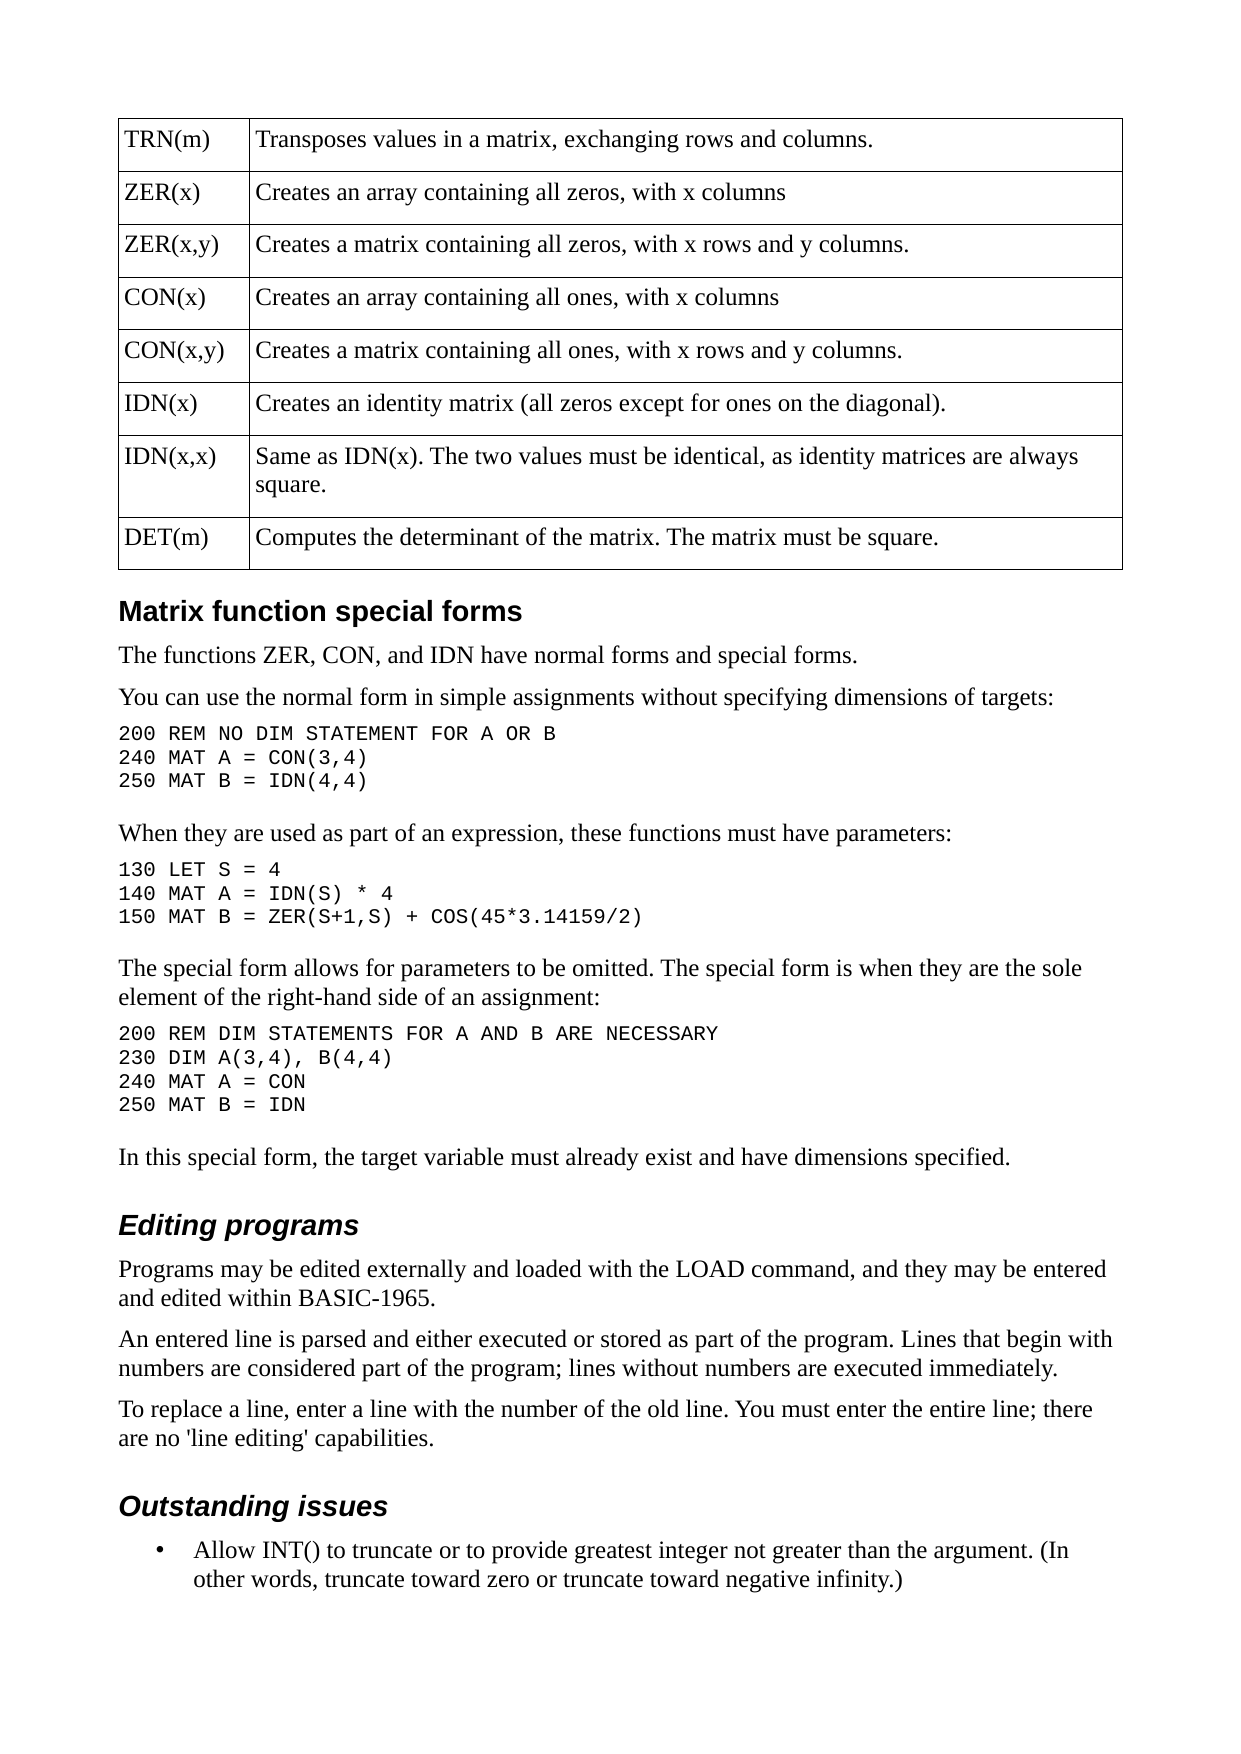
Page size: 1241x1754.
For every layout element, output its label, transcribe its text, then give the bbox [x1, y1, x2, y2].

text 250 MAT B = IDN [118, 1094, 1122, 1118]
table_cell ZER(x,y) [119, 225, 249, 277]
text When they are used as part of an expression, these functions must have parameters: [118, 818, 1122, 846]
text The special form allows for parameters to be omitted. The special form is when they are the sole element of the right-hand side of an assignment: [118, 953, 1122, 1011]
table_cell DET(m) [119, 518, 249, 569]
text 250 MAT B = IDN(4,4) [118, 770, 1122, 794]
text 240 MAT A = CON(3,4) [118, 747, 1122, 770]
text You can use the normal form in simple assignments without specifying dimensions of targets: [118, 682, 1122, 711]
table_cell Creates a matrix containing all ones, with x rows and y columns. [250, 330, 1122, 382]
table_cell CON(x) [119, 278, 249, 329]
text To replace a line, enter a line with the number of the old line. You must enter the entire line; there are no 'line editing' capabilities. [118, 1394, 1122, 1451]
table_cell ZER(x) [119, 172, 249, 224]
list Allow INT() to truncate or to provide greatest integer not greater than the argument. (In other words, truncate toward zero or truncate toward negative infinity.) [156, 1535, 1122, 1592]
table_cell CON(x,y) [119, 330, 249, 382]
text 140 MAT A = IDN(S) * 4 [118, 882, 1122, 906]
subtitle Outstanding issues [118, 1489, 1122, 1522]
table_cell Same as IDN(x). The two values must be identical, as identity matrices are always square. [250, 436, 1122, 517]
table_cell Transposes values in a matrix, exchanging rows and columns. [250, 119, 1122, 171]
text 200 REM NO DIM STATEMENT FOR A OR B [118, 723, 1122, 747]
text 130 LET S = 4 [118, 859, 1122, 882]
subtitle Editing programs [118, 1208, 1122, 1241]
table_cell Creates an array containing all zeros, with x columns [250, 172, 1122, 224]
text The functions ZER, CON, and IDN have normal forms and special forms. [118, 641, 1122, 669]
table_cell Computes the determinant of the matrix. The matrix must be square. [250, 518, 1122, 569]
text Programs may be edited externally and loaded with the LOAD command, and they may be entered and edited within BASIC-1965. [118, 1254, 1122, 1311]
table_cell IDN(x,x) [119, 436, 249, 517]
text 200 REM DIM STATEMENTS FOR A AND B ARE NECESSARY [118, 1023, 1122, 1047]
text 240 MAT A = CON [118, 1071, 1122, 1094]
table_cell IDN(x) [119, 383, 249, 435]
text In this special form, the target variable must already exist and have dimensions specified. [118, 1142, 1122, 1170]
table_cell TRN(m) [119, 119, 249, 171]
text 230 DIM A(3,4), B(4,4) [118, 1047, 1122, 1071]
table_cell Creates a matrix containing all zeros, with x rows and y columns. [250, 225, 1122, 277]
table_cell Creates an array containing all ones, with x columns [250, 278, 1122, 329]
text 150 MAT B = ZER(S+1,S) + COS(45*3.14159/2) [118, 906, 1122, 930]
table_cell Creates an identity matrix (all zeros except for ones on the diagonal). [250, 383, 1122, 435]
text An entered line is parsed and either executed or stored as part of the program. Lines that begin with numbers are considered part of the program; lines without numbers are executed immediately. [118, 1324, 1122, 1381]
subtitle Matrix function special forms [118, 594, 1122, 628]
